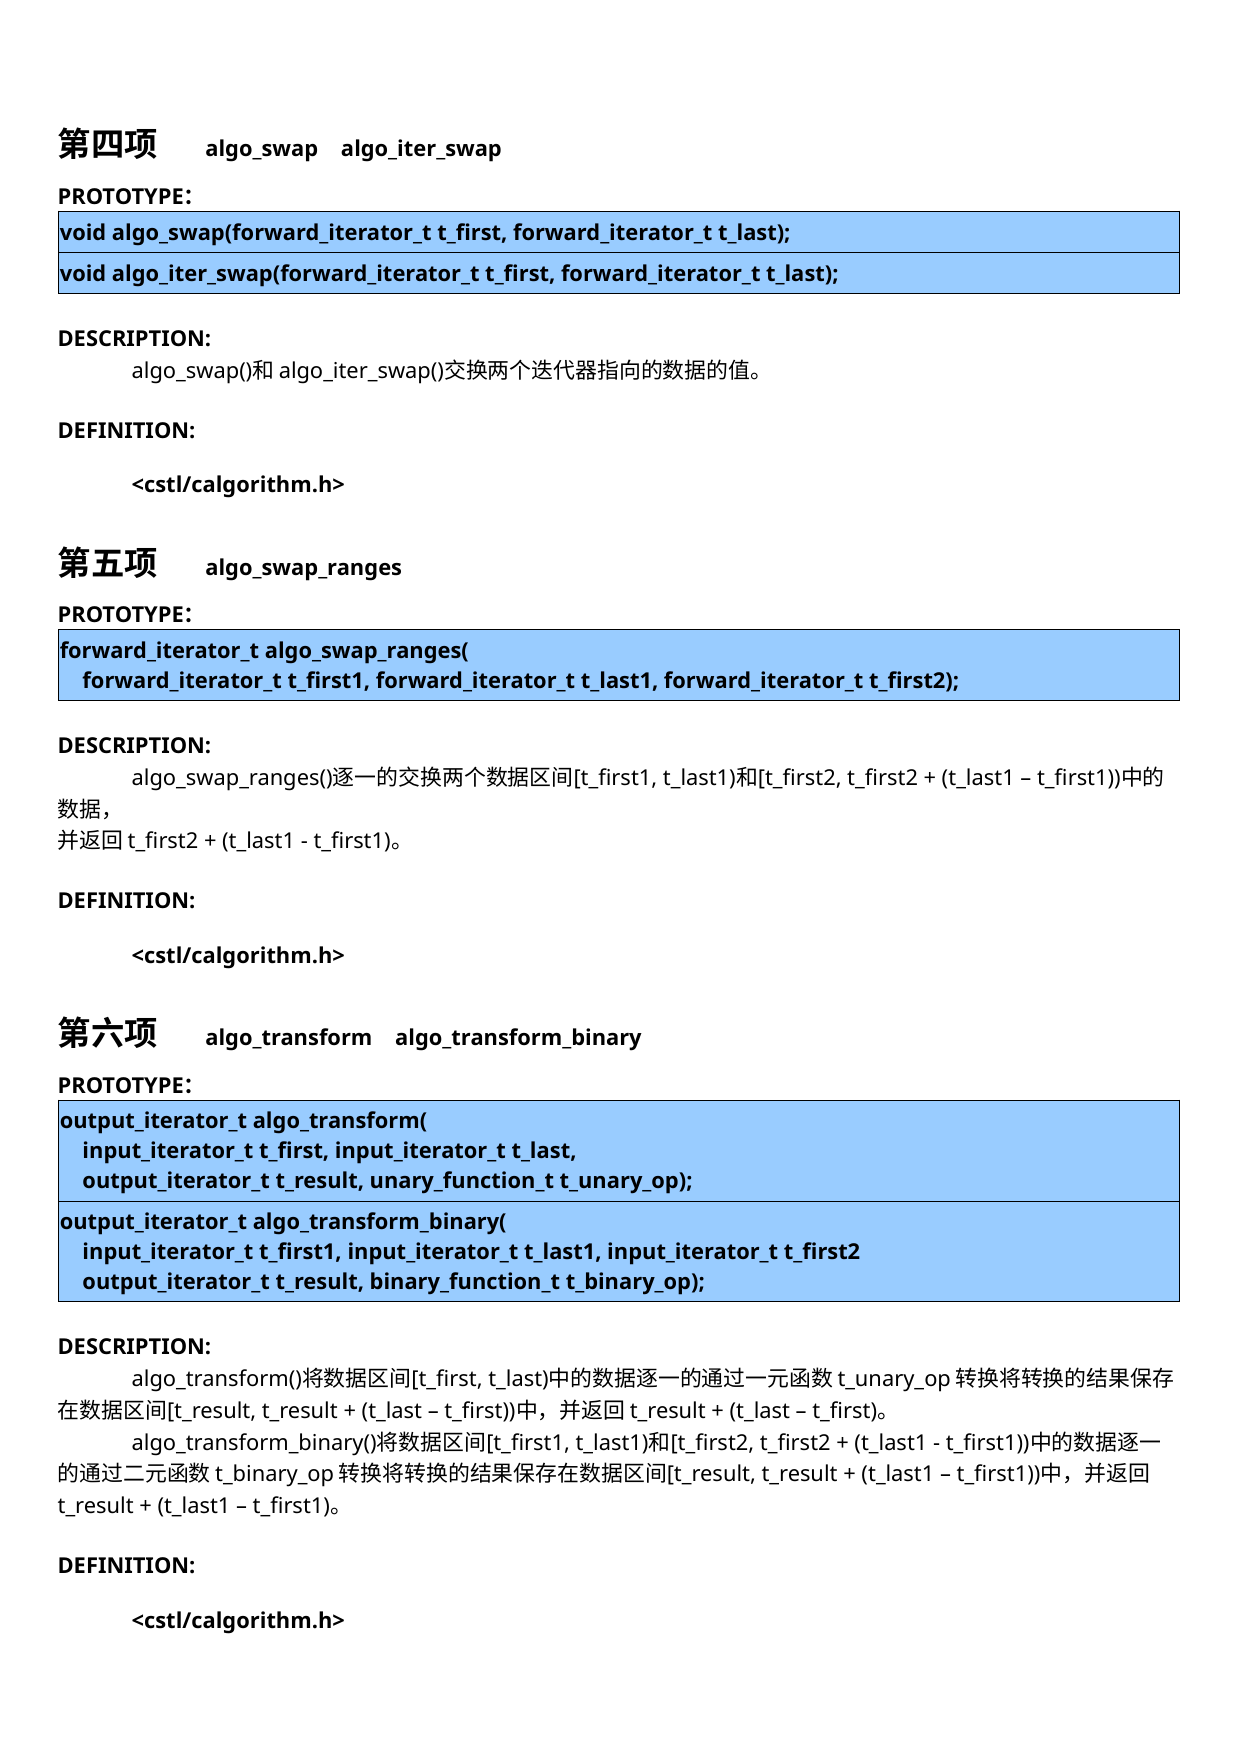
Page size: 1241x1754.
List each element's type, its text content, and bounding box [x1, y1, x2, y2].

text DESCRIPTION: [57, 323, 1179, 353]
subtitle algo_swap_ranges [57, 537, 1179, 585]
subtitle algo_transform algo_transform_binary [57, 1007, 1179, 1055]
table_header output_iterator_t algo_transform( input_iterator_t t_first, input_iterator_t t_last, output_iterator_t t_result, unary_function_t t_unary_op); [59, 1101, 1179, 1201]
table_cell output_iterator_t algo_transform_binary( input_iterator_t t_first1, input_iterator_t t_last1, input_iterator_t t_first2 output_iterator_t t_result, binary_function_t t_binary_op); [59, 1202, 1179, 1301]
text algo_transform()将数据区间[t_first, t_last)中的数据逐一的通过一元函数t_unary_op转换将转换的结果保存在数据区间[t_result, t_result + (t_last – t_first))中，并返回t_result + (t_last – t_first)。 [57, 1361, 1179, 1425]
text PROTOTYPE： [57, 597, 1179, 629]
text DEFINITION: [57, 885, 1179, 915]
text PROTOTYPE： [57, 179, 1179, 211]
text DESCRIPTION: [57, 1331, 1179, 1361]
table_cell void algo_iter_swap(forward_iterator_t t_first, forward_iterator_t t_last); [59, 253, 1179, 293]
text DEFINITION: [57, 1550, 1179, 1579]
table_header void algo_swap(forward_iterator_t t_first, forward_iterator_t t_last); [59, 212, 1179, 252]
text DEFINITION: [57, 414, 1179, 444]
text algo_transform_binary()将数据区间[t_first1, t_last1)和[t_first2, t_first2 + (t_last1 - t_first1))中的数据逐一的通过二元函数t_binary_op转换将转换的结果保存在数据区间[t_result, t_result + (t_last1 – t_first1))中，并返回t_result + (t_last1 – t_first1)。 [57, 1425, 1179, 1520]
text <cstl/calgorithm.h> [57, 469, 1179, 499]
text DESCRIPTION: [57, 730, 1179, 760]
subtitle algo_swap algo_iter_swap [57, 118, 1179, 166]
text <cstl/calgorithm.h> [57, 1604, 1179, 1634]
text 并返回t_first2 + (t_last1 - t_first1)。 [57, 823, 1179, 855]
text PROTOTYPE： [57, 1068, 1179, 1099]
text <cstl/calgorithm.h> [57, 940, 1179, 969]
text algo_swap_ranges()逐一的交换两个数据区间[t_first1, t_last1)和[t_first2, t_first2 + (t_last1 – t_first1))中的数据， [57, 760, 1179, 823]
text algo_swap()和algo_iter_swap()交换两个迭代器指向的数据的值。 [57, 353, 1179, 385]
table_header forward_iterator_t algo_swap_ranges( forward_iterator_t t_first1, forward_iterator_t t_last1, forward_iterator_t t_first2); [59, 630, 1179, 700]
